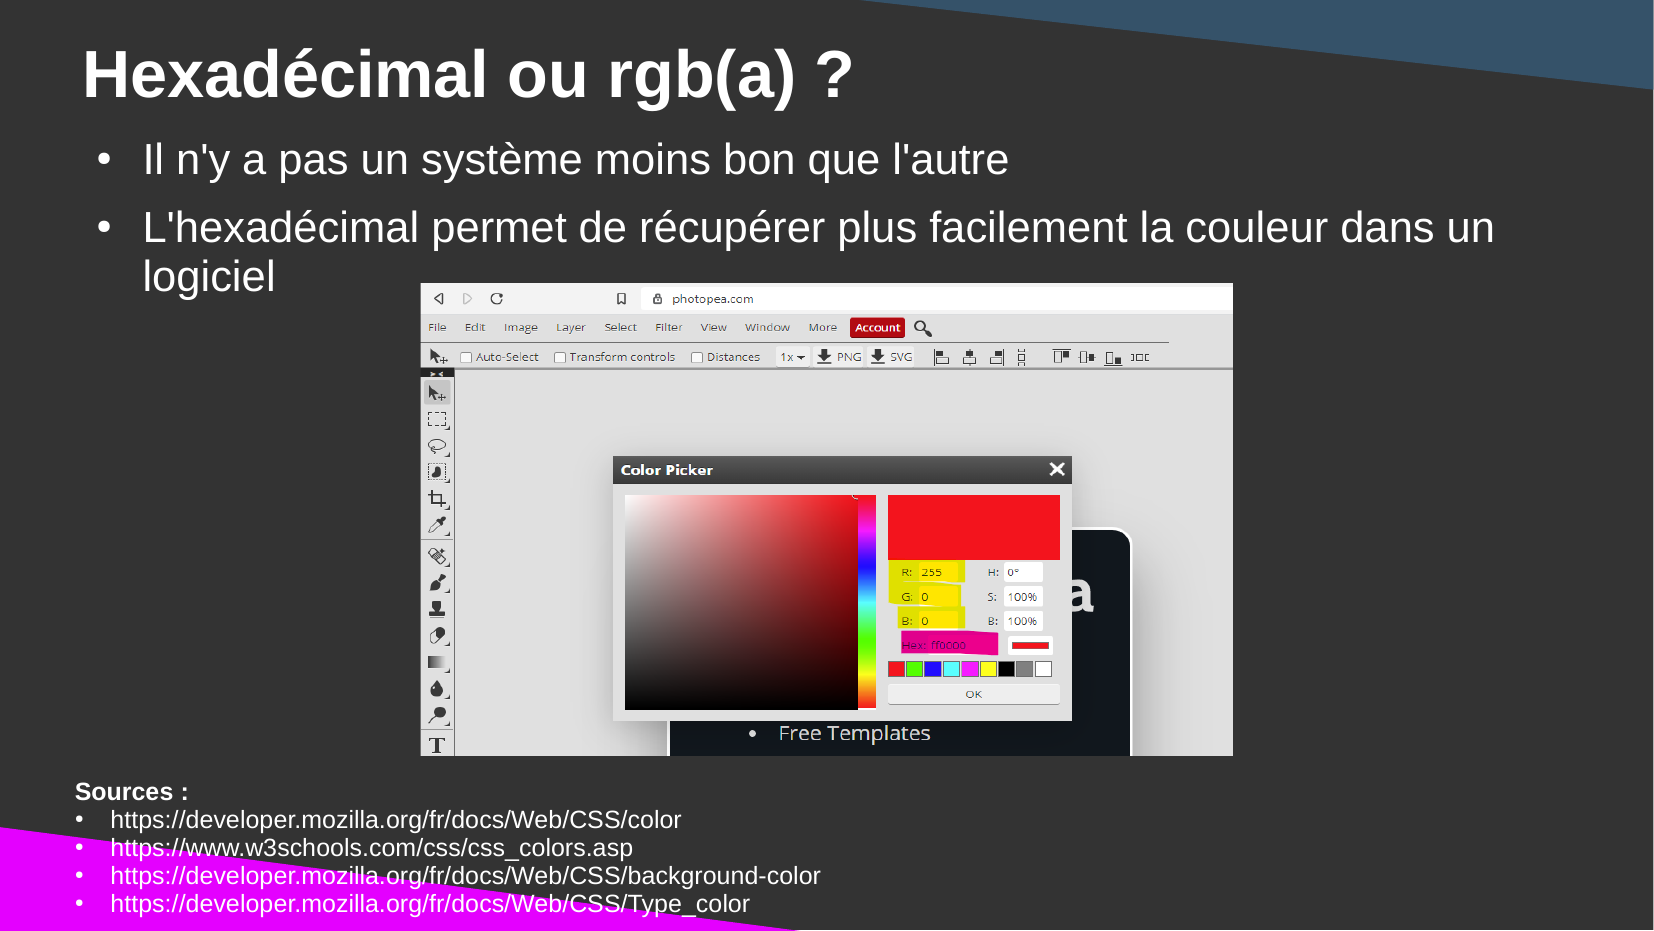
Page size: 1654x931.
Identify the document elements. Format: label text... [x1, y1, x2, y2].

text_box [859, 0, 1654, 90]
list Il n'y a pas un système moins bon que l'autre L'hexadécimal permet de récupérer plus facilement la couleur dans un logiciel [80, 135, 1605, 302]
picture [420, 283, 1233, 756]
text_box [0, 827, 801, 931]
text_box Sources : https://developer.mozilla.org/fr/docs/Web/CSS/color https://www.w3schools.com/css/css_colors.asp https://developer.mozilla.org/fr/docs/Web/CSS/background-color https://developer.mozilla.org/fr/docs/Web/CSS/Type_color [60, 770, 863, 926]
title Hexadécimal ou rgb(a) ? [82, 37, 1571, 122]
